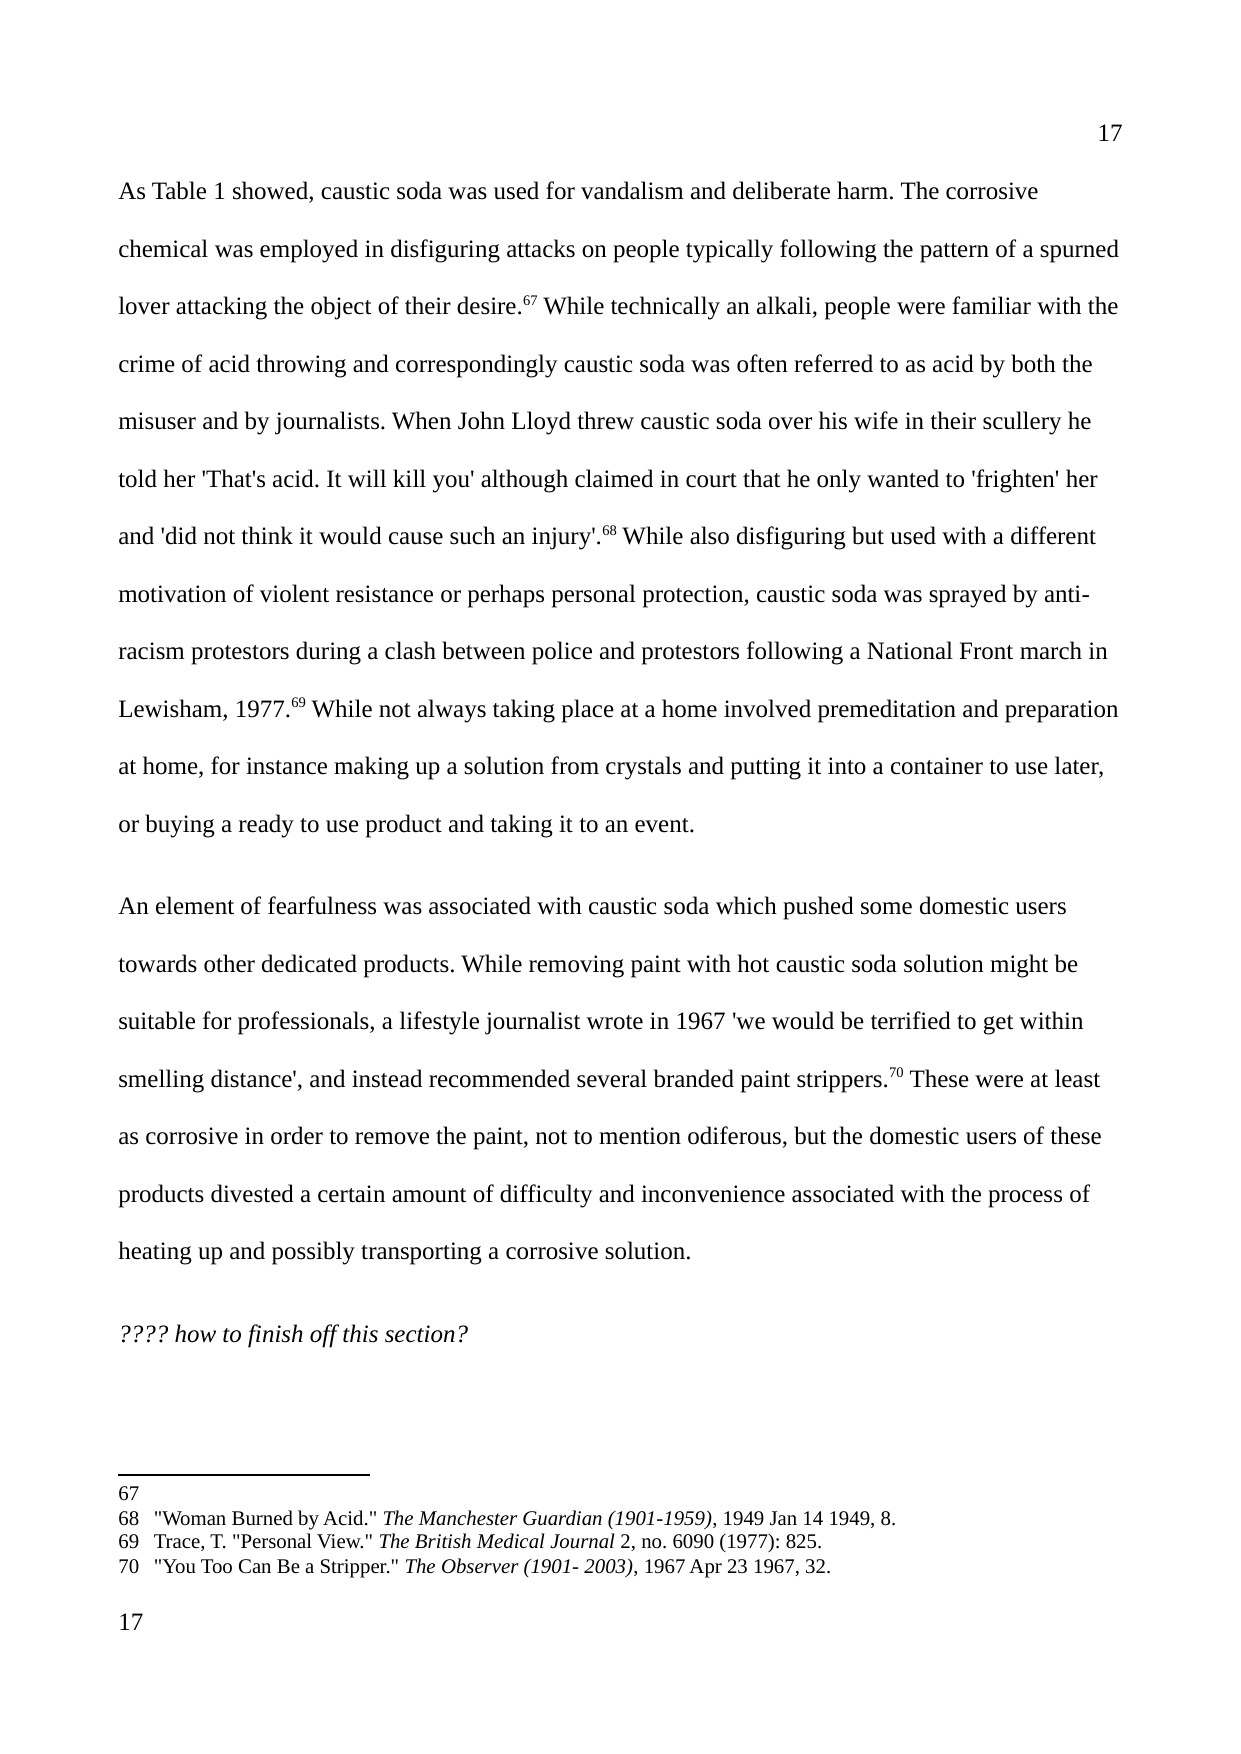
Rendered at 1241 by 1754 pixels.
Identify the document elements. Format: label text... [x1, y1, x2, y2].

text "You Too Can Be a Stripper." The Observer (1901- 2003), 1967 Apr 23 1967, 32. [118, 1553, 1122, 1578]
text "Woman Burned by Acid." The Manchester Guardian (1901-1959), 1949 Jan 14 1949, 8. [118, 1505, 1122, 1529]
text As Table 1 showed, caustic soda was used for vandalism and deliberate harm. The corrosive chemical was employed in disfiguring attacks on people typically following the pattern of a spurned lover attacking the object of their desire. While technically an alkali, people were familiar with the crime of acid throwing and correspondingly caustic soda was often referred to as acid by both the misuser and by journalists. When John Lloyd threw caustic soda over his wife in their scullery he told her 'That's acid. It will kill you' although claimed in court that he only wanted to 'frighten' her and 'did not think it would cause such an injury'. While also disfiguring but used with a different motivation of violent resistance or perhaps personal protection, caustic soda was sprayed by anti-racism protestors during a clash between police and protestors following a National Front march in Lewisham, 1977. While not always taking place at a home involved premeditation and preparation at home, for instance making up a solution from crystals and putting it into a container to use later, or buying a ready to use product and taking it to an event. [118, 176, 1122, 838]
text An element of fearfulness was associated with caustic soda which pushed some domestic users towards other dedicated products. While removing paint with hot caustic soda solution might be suitable for professionals, a lifestyle journalist wrote in 1967 'we would be terrified to get within smelling distance', and instead recommended several branded paint strippers. These were at least as corrosive in order to remove the paint, not to mention odiferous, but the domestic users of these products divested a certain amount of difficulty and inconvenience associated with the process of heating up and possibly transporting a corrosive solution. [118, 891, 1122, 1265]
text ???? how to finish off this section? [118, 1319, 1122, 1348]
text Trace, T. "Personal View." The British Medical Journal 2, no. 6090 (1977): 825. [118, 1529, 1122, 1553]
